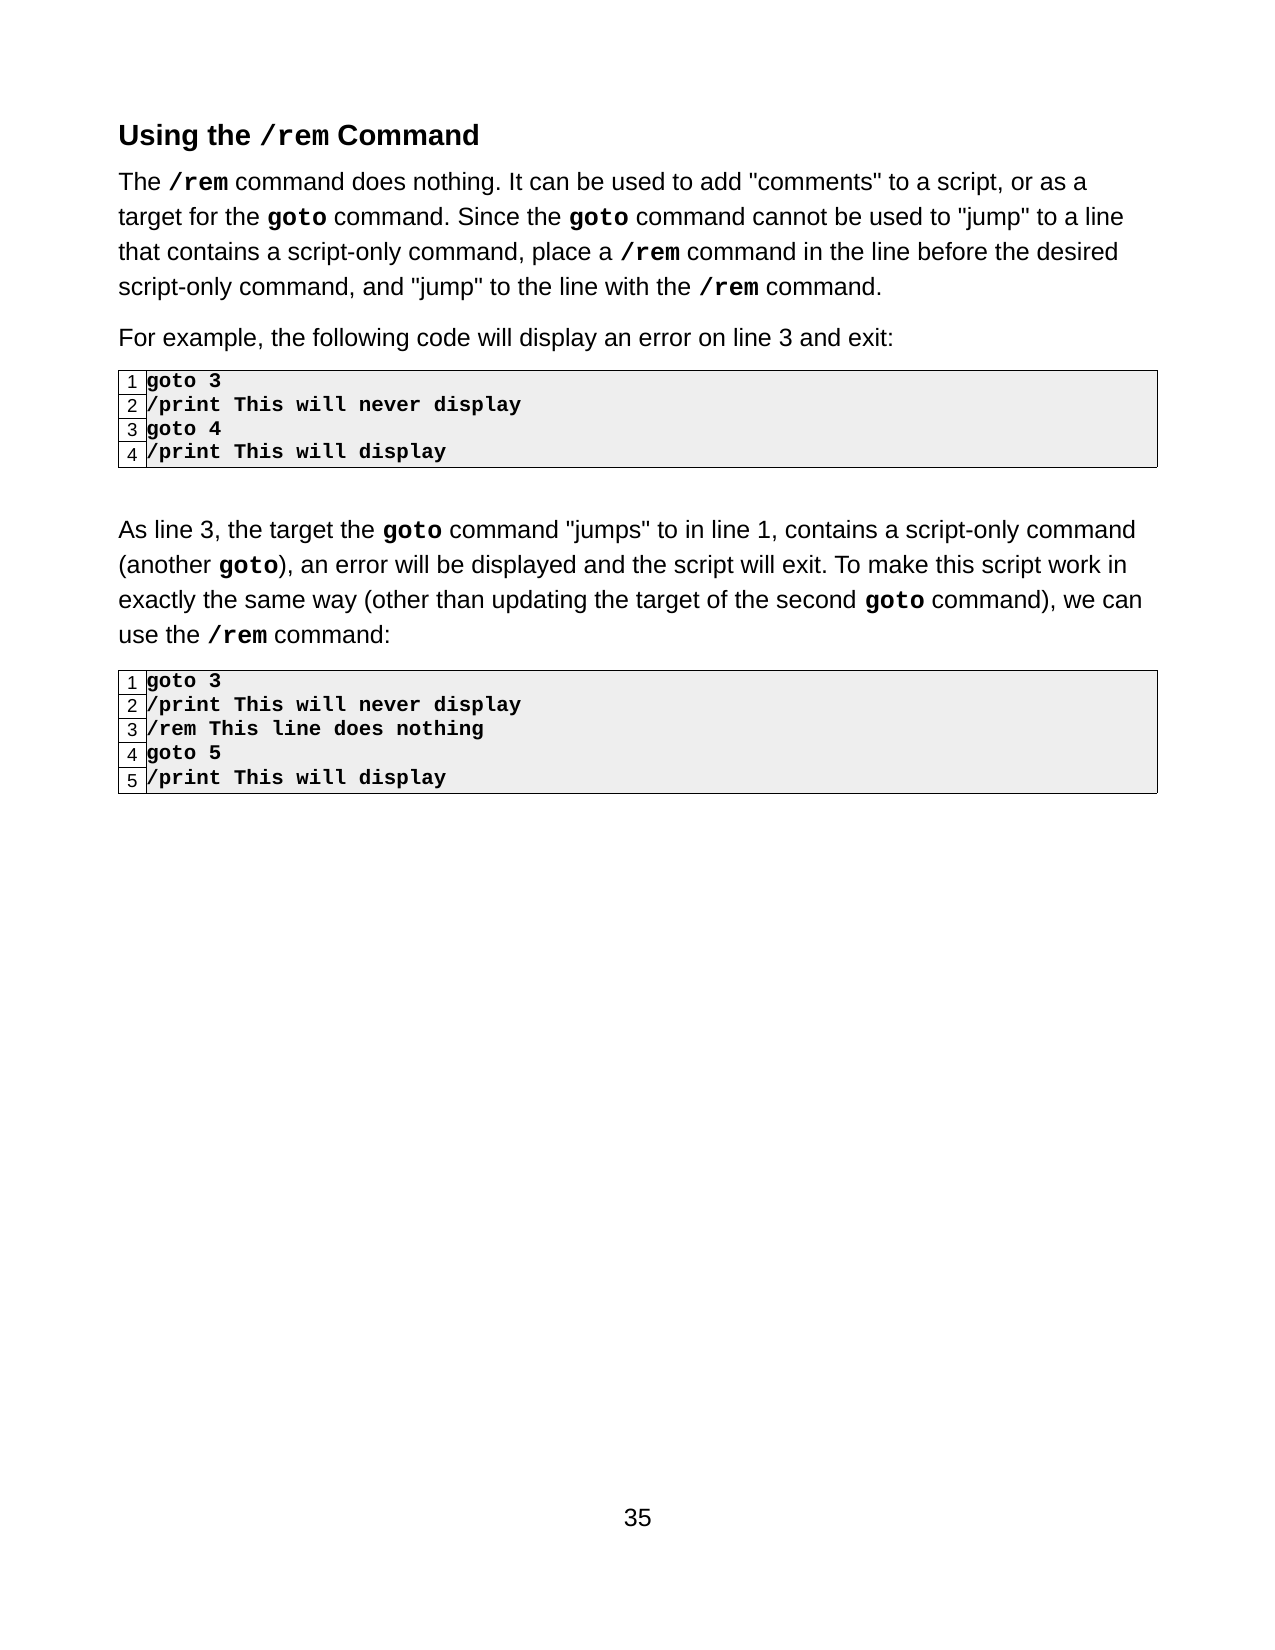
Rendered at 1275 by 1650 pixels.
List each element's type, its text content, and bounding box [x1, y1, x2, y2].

table_cell 4 [119, 743, 146, 767]
table_cell 2 [119, 395, 146, 418]
table_cell /print This will never display [147, 394, 1157, 418]
table_cell goto 4 [147, 418, 1157, 441]
text For example, the following code will display an error on line 3 and exit: [118, 322, 1157, 351]
table_cell /print This will display [147, 767, 1157, 793]
table_header 1 [119, 371, 146, 394]
table_header 1 [119, 671, 146, 694]
table_cell 3 [119, 419, 146, 441]
table_cell /print This will display [147, 441, 1157, 467]
table_cell /rem This line does nothing [147, 718, 1157, 742]
table_cell 4 [119, 442, 146, 467]
table_cell /print This will never display [147, 694, 1157, 718]
table_cell goto 5 [147, 742, 1157, 767]
text As line 3, the target the goto command "jumps" to in line 1, contains a script-only command (another goto), an error will be displayed and the script will exit. To make this script work in exactly the same way (other than updating the target of the second goto command), we can use the /rem command: [118, 515, 1157, 651]
table_header goto 3 [147, 671, 1157, 694]
table_cell 3 [119, 719, 146, 742]
subtitle Using the /rem Command [118, 118, 1157, 154]
table_cell 2 [119, 695, 146, 718]
table_cell 5 [119, 768, 146, 793]
text The /rem command does nothing. It can be used to add "comments" to a script, or as a target for the goto command. Since the goto command cannot be used to "jump" to a line that contains a script-only command, place a /rem command in the line before the desired script-only command, and "jump" to the line with the /rem command. [118, 167, 1157, 303]
table_header goto 3 [147, 371, 1157, 394]
